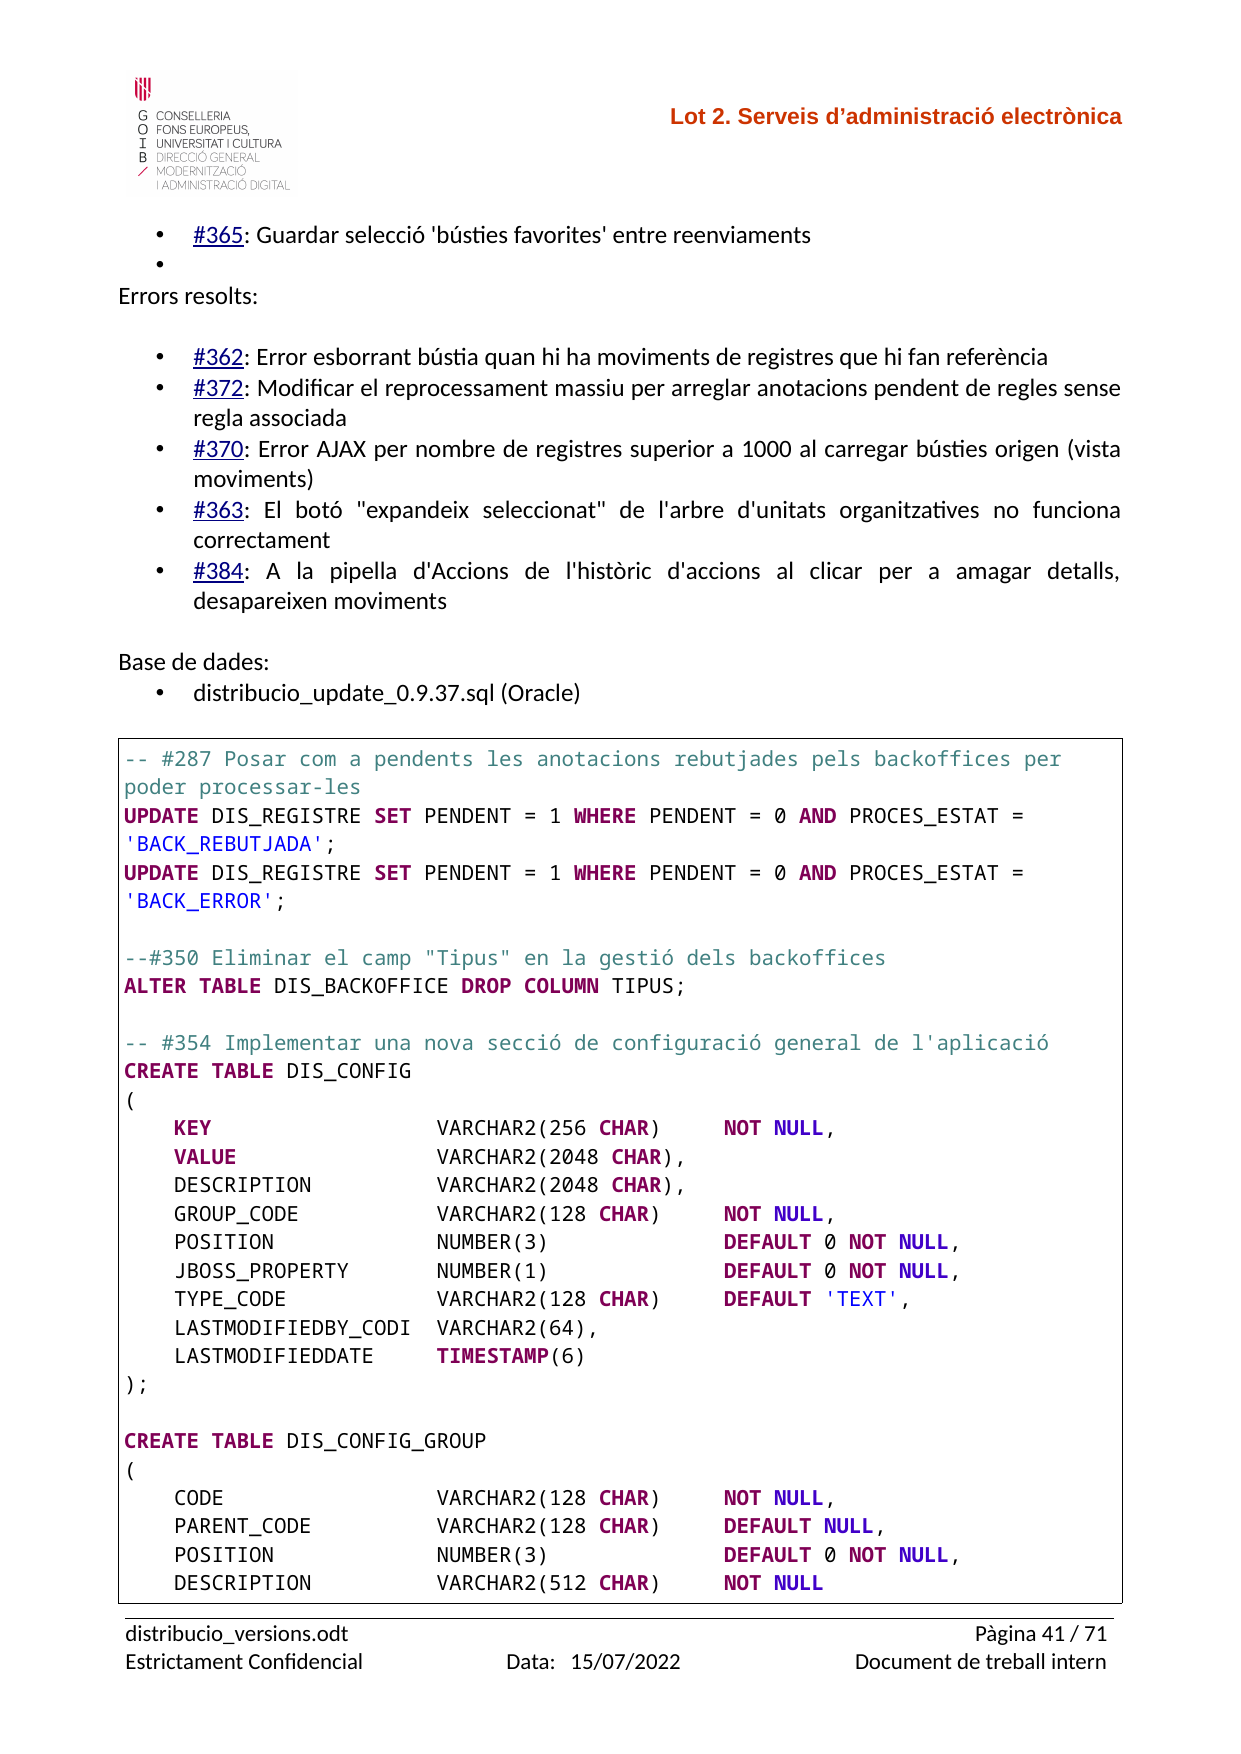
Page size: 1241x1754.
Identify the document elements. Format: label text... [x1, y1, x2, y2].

list #362: Error esborrant bústia quan hi ha moviments de registres que hi fan referència [156, 341, 1122, 372]
picture [126, 70, 299, 197]
text Base de dades: [118, 646, 1122, 677]
list distribucio_update_0.9.37.sql (Oracle) [156, 677, 1122, 707]
list #372: Modificar el reprocessament massiu per arreglar anotacions pendent de regles sense regla associada [156, 372, 1122, 433]
list #365: Guardar selecció 'bústies favorites' entre reenviaments [156, 219, 1122, 250]
list #363: El botó "expandeix seleccionat" de l'arbre d'unitats organitzatives no funciona correctament [156, 494, 1122, 555]
text Errors resolts: [118, 280, 1122, 311]
list #370: Error AJAX per nombre de registres superior a 1000 al carregar bústies origen (vista moviments) [156, 433, 1122, 494]
list #384: A la pipella d'Accions de l'històric d'accions al clicar per a amagar detalls, desapareixen moviments [156, 555, 1122, 616]
table_header -- #287 Posar com a pendents les anotacions rebutjades pels backoffices per poder processar-les UPDATE DIS_REGISTRE SET PENDENT = 1 WHERE PENDENT = 0 AND PROCES_ESTAT = 'BACK_REBUTJADA'; UPDATE DIS_REGISTRE SET PENDENT = 1 WHERE PENDENT = 0 AND PROCES_ESTAT = 'BACK_ERROR'; --#350 Eliminar el camp "Tipus" en la gestió dels backoffices ALTER TABLE DIS_BACKOFFICE DROP COLUMN TIPUS; -- #354 Implementar una nova secció de configuració general de l'aplicació CREATE TABLE DIS_CONFIG ( KEY VARCHAR2(256 CHAR) NOT NULL, VALUE VARCHAR2(2048 CHAR), DESCRIPTION VARCHAR2(2048 CHAR), GROUP_CODE VARCHAR2(128 CHAR) NOT NULL, POSITION NUMBER(3) DEFAULT 0 NOT NULL, JBOSS_PROPERTY NUMBER(1) DEFAULT 0 NOT NULL, TYPE_CODE VARCHAR2(128 CHAR) DEFAULT 'TEXT', LASTMODIFIEDBY_CODI VARCHAR2(64), LASTMODIFIEDDATE TIMESTAMP(6) ); CREATE TABLE DIS_CONFIG_GROUP ( CODE VARCHAR2(128 CHAR) NOT NULL, PARENT_CODE VARCHAR2(128 CHAR) DEFAULT NULL, POSITION NUMBER(3) DEFAULT 0 NOT NULL, DESCRIPTION VARCHAR2(512 CHAR) NOT NULL [119, 739, 1122, 1603]
